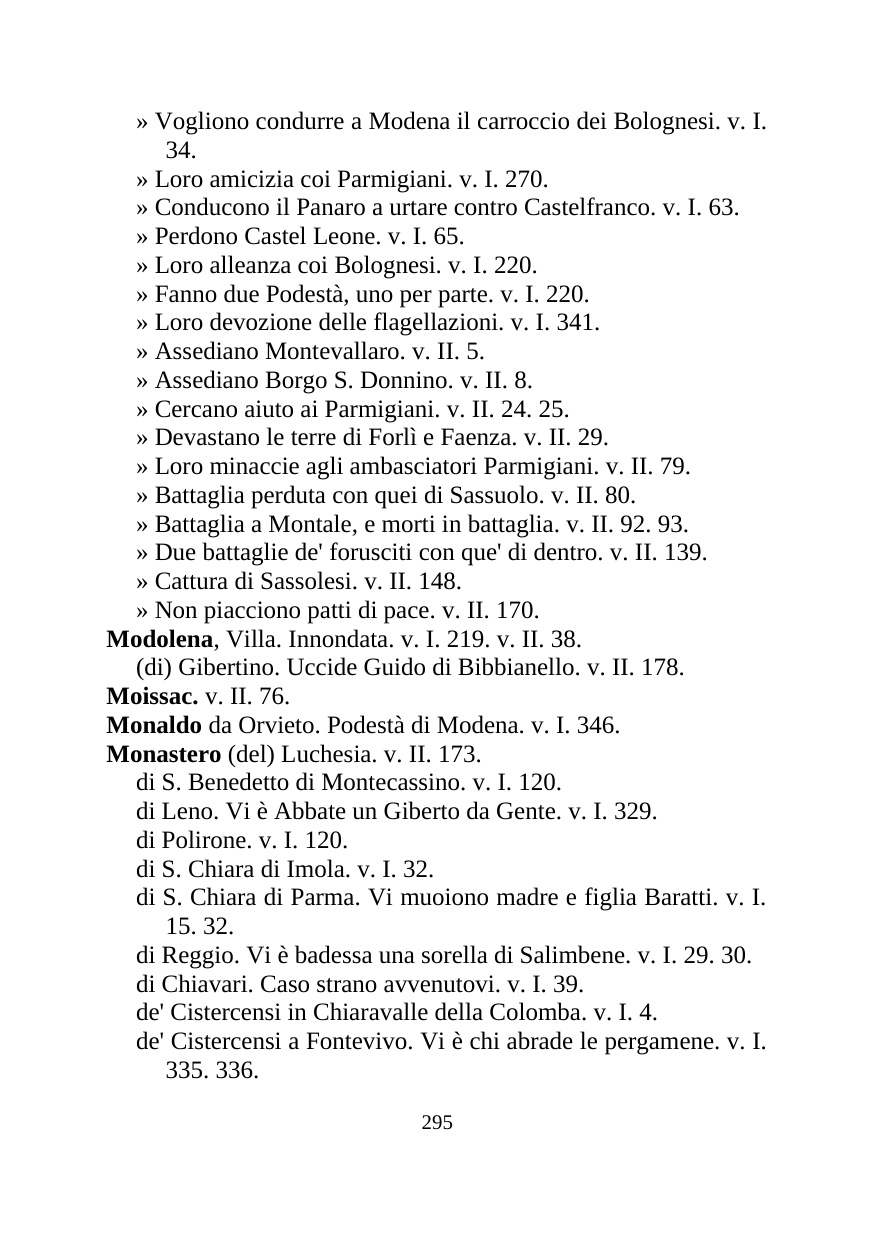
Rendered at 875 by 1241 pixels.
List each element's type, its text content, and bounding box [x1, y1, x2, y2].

text » Loro alleanza coi Bolognesi. v. I. 220. [136, 250, 768, 279]
text di Polirone. v. I. 120. [136, 825, 768, 854]
text Monastero (del) Luchesia. v. II. 173. [106, 739, 768, 767]
text » Conducono il Panaro a urtare contro Castelfranco. v. I. 63. [136, 192, 768, 221]
text » Loro devozione delle flagellazioni. v. I. 341. [136, 307, 768, 336]
text » Cattura di Sassolesi. v. II. 148. [136, 566, 768, 595]
text di Reggio. Vi è badessa una sorella di Salimbene. v. I. 29. 30. [136, 940, 768, 969]
text » Battaglia perduta con quei di Sassuolo. v. II. 80. [136, 480, 768, 509]
text » Fanno due Podestà, uno per parte. v. I. 220. [136, 279, 768, 307]
text » Non piacciono patti di pace. v. II. 170. [136, 595, 768, 624]
text » Perdono Castel Leone. v. I. 65. [136, 221, 768, 250]
text » Cercano aiuto ai Parmigiani. v. II. 24. 25. [136, 394, 768, 422]
text (di) Gibertino. Uccide Guido di Bibbianello. v. II. 178. [136, 652, 768, 681]
text » Loro minaccie agli ambasciatori Parmigiani. v. II. 79. [136, 451, 768, 480]
text de' Cistercensi in Chiaravalle della Colomba. v. I. 4. [136, 997, 768, 1026]
text » Assediano Montevallaro. v. II. 5. [136, 336, 768, 365]
text » Vogliono condurre a Modena il carroccio dei Bolognesi. v. I. 34. [136, 106, 768, 164]
text de' Cistercensi a Fontevivo. Vi è chi abrade le pergamene. v. I. 335. 336. [136, 1026, 768, 1084]
text » Devastano le terre di Forlì e Faenza. v. II. 29. [136, 422, 768, 451]
text Modolena, Villa. Innondata. v. I. 219. v. II. 38. [106, 624, 768, 652]
text di S. Chiara di Parma. Vi muoiono madre e figlia Baratti. v. I. 15. 32. [136, 882, 768, 940]
text Moissac. v. II. 76. [106, 681, 768, 710]
text di Leno. Vi è Abbate un Giberto da Gente. v. I. 329. [136, 796, 768, 825]
text » Loro amicizia coi Parmigiani. v. I. 270. [136, 164, 768, 192]
text di S. Chiara di Imola. v. I. 32. [136, 854, 768, 882]
text » Due battaglie de' forusciti con que' di dentro. v. II. 139. [136, 537, 768, 566]
text » Battaglia a Montale, e morti in battaglia. v. II. 92. 93. [136, 509, 768, 537]
text di Chiavari. Caso strano avvenutovi. v. I. 39. [136, 969, 768, 997]
text » Assediano Borgo S. Donnino. v. II. 8. [136, 365, 768, 394]
text di S. Benedetto di Montecassino. v. I. 120. [136, 767, 768, 796]
text Monaldo da Orvieto. Podestà di Modena. v. I. 346. [106, 710, 768, 739]
